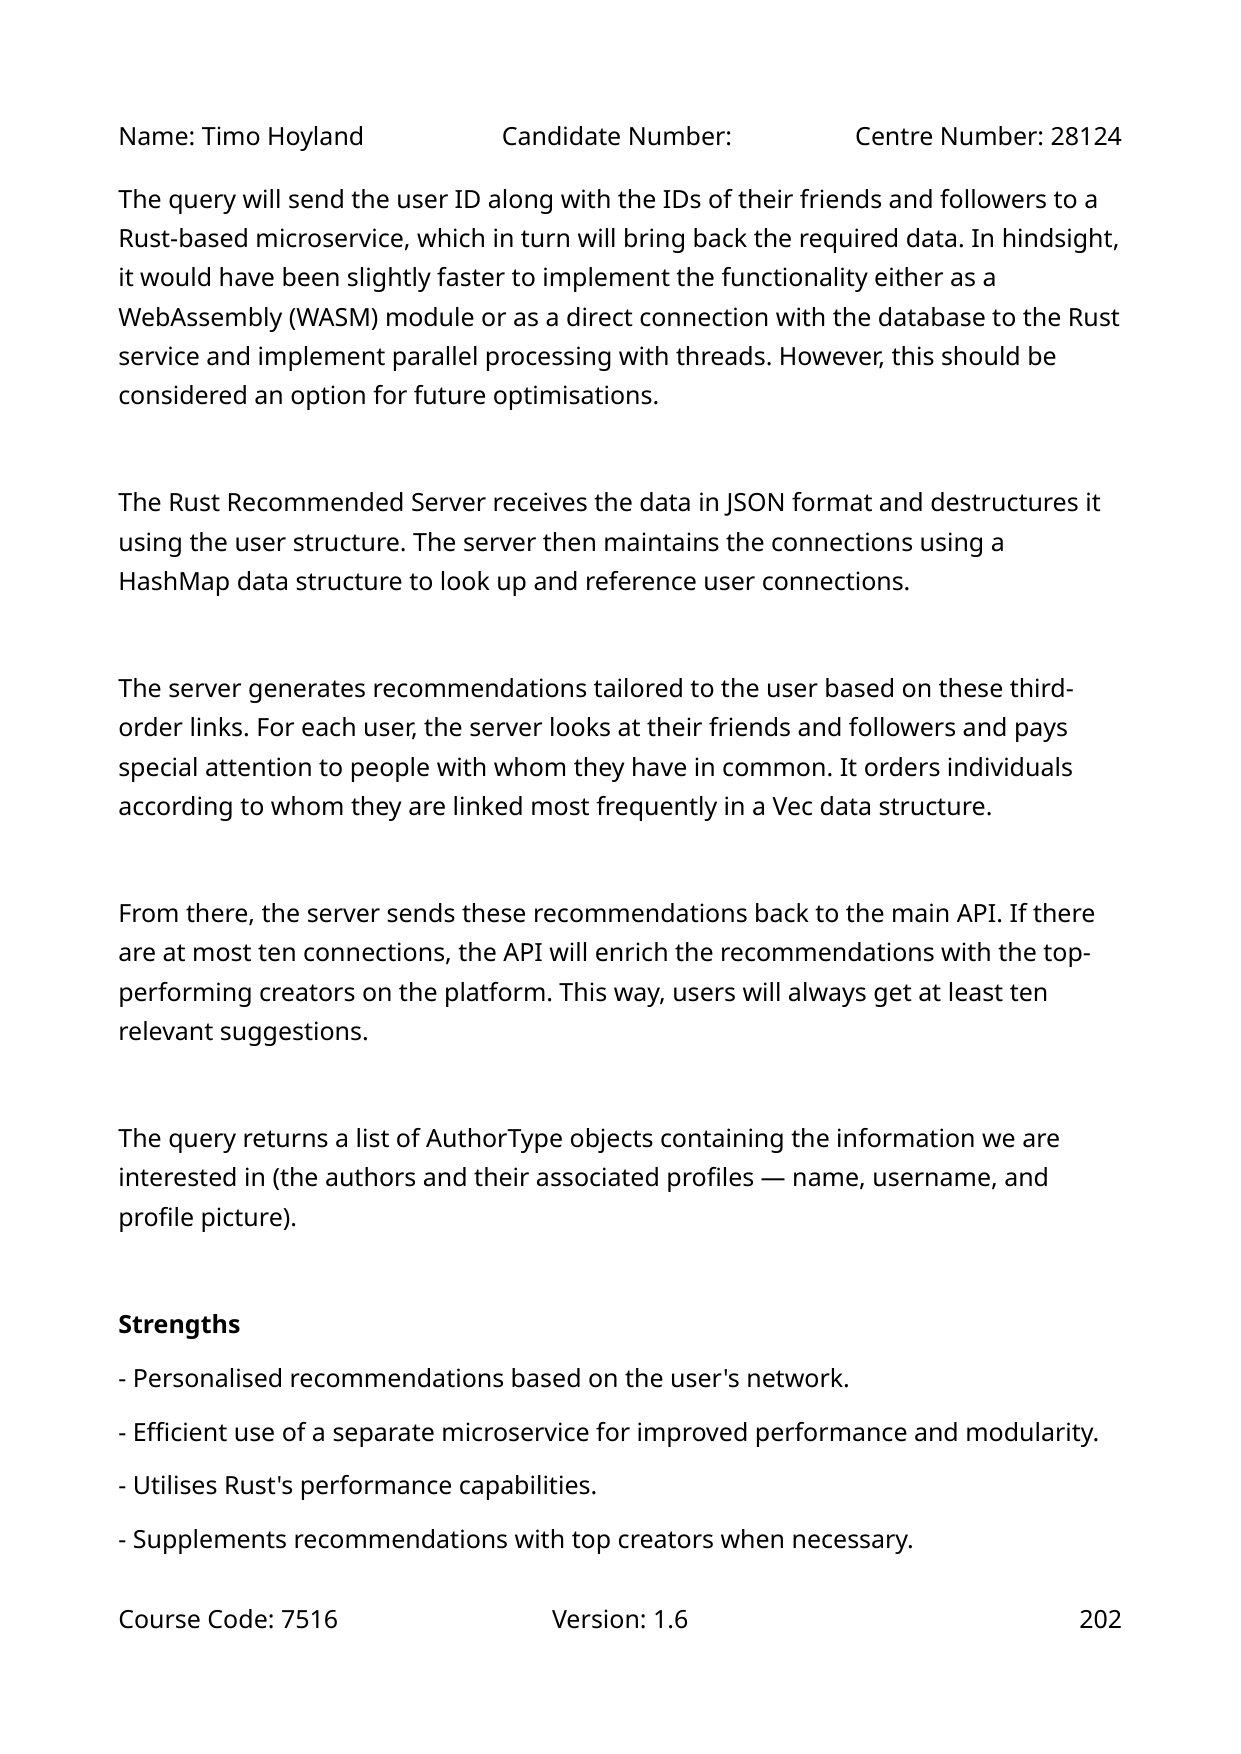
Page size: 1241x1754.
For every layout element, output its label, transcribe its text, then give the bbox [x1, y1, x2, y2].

text - Personalised recommendations based on the user's network. [118, 1360, 1122, 1394]
text The query returns a list of AuthorType objects containing the information we are interested in (the authors and their associated profiles — name, username, and profile picture). [118, 1121, 1122, 1233]
text The query will send the user ID along with the IDs of their friends and followers to a Rust-based microservice, which in turn will bring back the required data. In hindsight, it would have been slightly faster to implement the functionality either as a WebAssembly (WASM) module or as a direct connection with the database to the Rust service and implement parallel processing with threads. However, this should be considered an option for future optimisations. [118, 182, 1122, 412]
text From there, the server sends these recommendations back to the main API. If there are at most ten connections, the API will enrich the recommendations with the top-performing creators on the platform. This way, users will always get at least ten relevant suggestions. [118, 896, 1122, 1047]
text - Utilises Rust's performance capabilities. [118, 1468, 1122, 1502]
text The server generates recommendations tailored to the user based on these third-order links. For each user, the server looks at their friends and followers and pays special attention to people with whom they have in common. It orders individuals according to whom they are linked most frequently in a Vec data structure. [118, 671, 1122, 822]
text The Rust Recommended Server receives the data in JSON format and destructures it using the user structure. The server then maintains the connections using a HashMap data structure to look up and reference user connections. [118, 485, 1122, 597]
text - Supplements recommendations with top creators when necessary. [118, 1522, 1122, 1556]
text Strengths [118, 1307, 1122, 1341]
text - Efficient use of a separate microservice for improved performance and modularity. [118, 1414, 1122, 1448]
